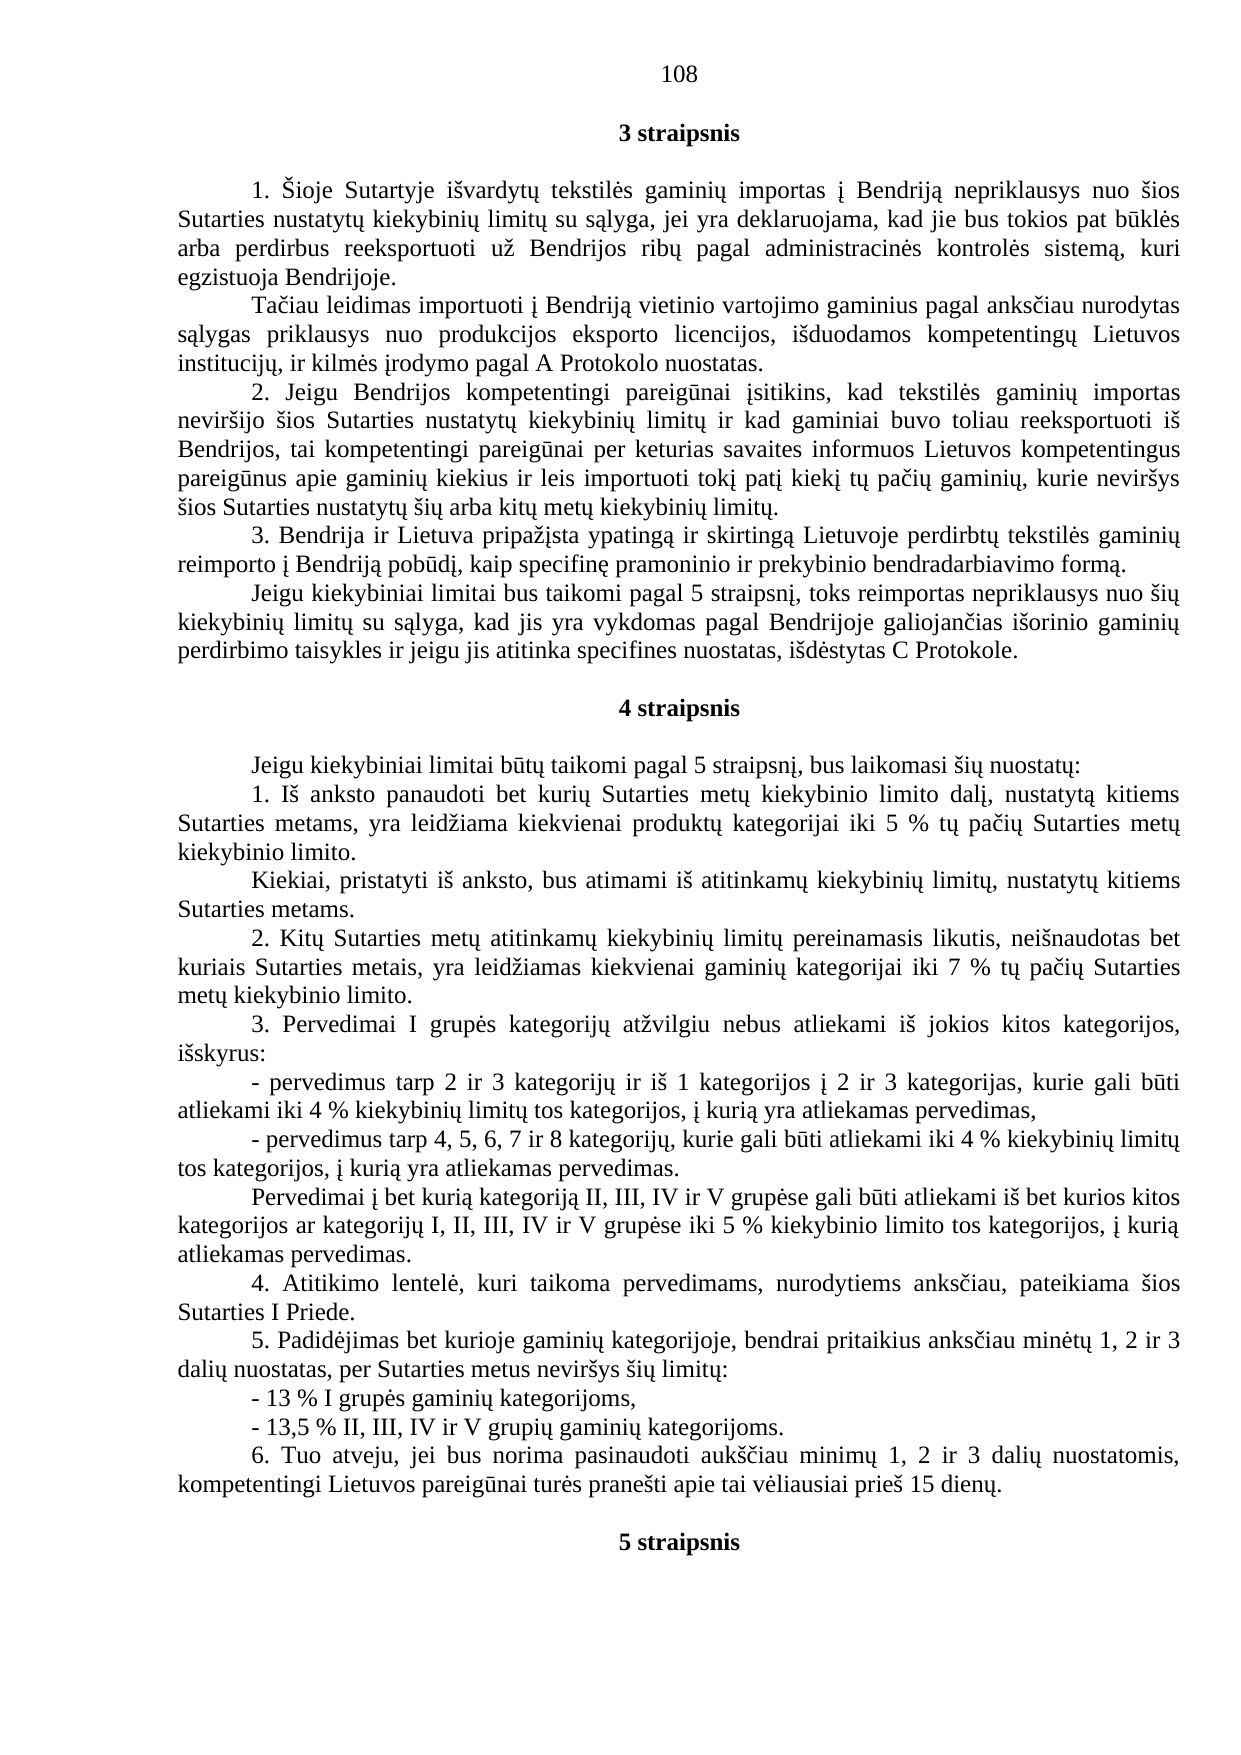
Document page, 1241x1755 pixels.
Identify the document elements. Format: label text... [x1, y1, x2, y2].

text 5 straipsnis [177, 1527, 1181, 1556]
text 2. Jeigu Bendrijos kompetentingi pareigūnai įsitikins, kad tekstilės gaminių importas neviršijo šios Sutarties nustatytų kiekybinių limitų ir kad gaminiai buvo toliau reeksportuoti iš Bendrijos, tai kompetentingi pareigūnai per keturias savaites informuos Lietuvos kompetentingus pareigūnus apie gaminių kiekius ir leis importuoti tokį patį kiekį tų pačių gaminių, kurie neviršys šios Sutarties nustatytų šių arba kitų metų kiekybinių limitų. [177, 377, 1181, 521]
text 3 straipsnis [177, 118, 1181, 147]
text 4. Atitikimo lentelė, kuri taikoma pervedimams, nurodytiems anksčiau, pateikiama šios Sutarties I Priede. [177, 1268, 1181, 1326]
text 3. Bendrija ir Lietuva pripažįsta ypatingą ir skirtingą Lietuvoje perdirbtų tekstilės gaminių reimporto į Bendriją pobūdį, kaip specifinę pramoninio ir prekybinio bendradarbiavimo formą. [177, 521, 1181, 578]
text 2. Kitų Sutarties metų atitinkamų kiekybinių limitų pereinamasis likutis, neišnaudotas bet kuriais Sutarties metais, yra leidžiamas kiekvienai gaminių kategorijai iki 7 % tų pačių Sutarties metų kiekybinio limito. [177, 923, 1181, 1009]
text 6. Tuo atveju, jei bus norima pasinaudoti aukščiau minimų 1, 2 ir 3 dalių nuostatomis, kompetentingi Lietuvos pareigūnai turės pranešti apie tai vėliausiai prieš 15 dienų. [177, 1441, 1181, 1498]
text Kiekiai, pristatyti iš anksto, bus atimami iš atitinkamų kiekybinių limitų, nustatytų kitiems Sutarties metams. [177, 866, 1181, 923]
text 1. Šioje Sutartyje išvardytų tekstilės gaminių importas į Bendriją nepriklausys nuo šios Sutarties nustatytų kiekybinių limitų su sąlyga, jei yra deklaruojama, kad jie bus tokios pat būklės arba perdirbus reeksportuoti už Bendrijos ribų pagal administracinės kontrolės sistemą, kuri egzistuoja Bendrijoje. [177, 176, 1181, 291]
text - pervedimus tarp 4, 5, 6, 7 ir 8 kategorijų, kurie gali būti atliekami iki 4 % kiekybinių limitų tos kategorijos, į kurią yra atliekamas pervedimas. [177, 1124, 1181, 1182]
text 4 straipsnis [177, 693, 1181, 722]
text - pervedimus tarp 2 ir 3 kategorijų ir iš 1 kategorijos į 2 ir 3 kategorijas, kurie gali būti atliekami iki 4 % kiekybinių limitų tos kategorijos, į kurią yra atliekamas pervedimas, [177, 1067, 1181, 1124]
text Pervedimai į bet kurią kategoriją II, III, IV ir V grupėse gali būti atliekami iš bet kurios kitos kategorijos ar kategorijų I, II, III, IV ir V grupėse iki 5 % kiekybinio limito tos kategorijos, į kurią atliekamas pervedimas. [177, 1182, 1181, 1268]
text Jeigu kiekybiniai limitai bus taikomi pagal 5 straipsnį, toks reimportas nepriklausys nuo šių kiekybinių limitų su sąlyga, kad jis yra vykdomas pagal Bendrijoje galiojančias išorinio gaminių perdirbimo taisykles ir jeigu jis atitinka specifines nuostatas, išdėstytas C Protokole. [177, 578, 1181, 664]
text Tačiau leidimas importuoti į Bendriją vietinio vartojimo gaminius pagal anksčiau nurodytas sąlygas priklausys nuo produkcijos eksporto licencijos, išduodamos kompetentingų Lietuvos institucijų, ir kilmės įrodymo pagal A Protokolo nuostatas. [177, 291, 1181, 377]
text Jeigu kiekybiniai limitai būtų taikomi pagal 5 straipsnį, bus laikomasi šių nuostatų: [177, 751, 1181, 779]
text 3. Pervedimai I grupės kategorijų atžvilgiu nebus atliekami iš jokios kitos kategorijos, išskyrus: [177, 1009, 1181, 1067]
text - 13 % I grupės gaminių kategorijoms, [177, 1383, 1181, 1412]
text 5. Padidėjimas bet kurioje gaminių kategorijoje, bendrai pritaikius anksčiau minėtų 1, 2 ir 3 dalių nuostatas, per Sutarties metus neviršys šių limitų: [177, 1326, 1181, 1383]
text 1. Iš anksto panaudoti bet kurių Sutarties metų kiekybinio limito dalį, nustatytą kitiems Sutarties metams, yra leidžiama kiekvienai produktų kategorijai iki 5 % tų pačių Sutarties metų kiekybinio limito. [177, 779, 1181, 866]
text - 13,5 % II, III, IV ir V grupių gaminių kategorijoms. [177, 1412, 1181, 1441]
